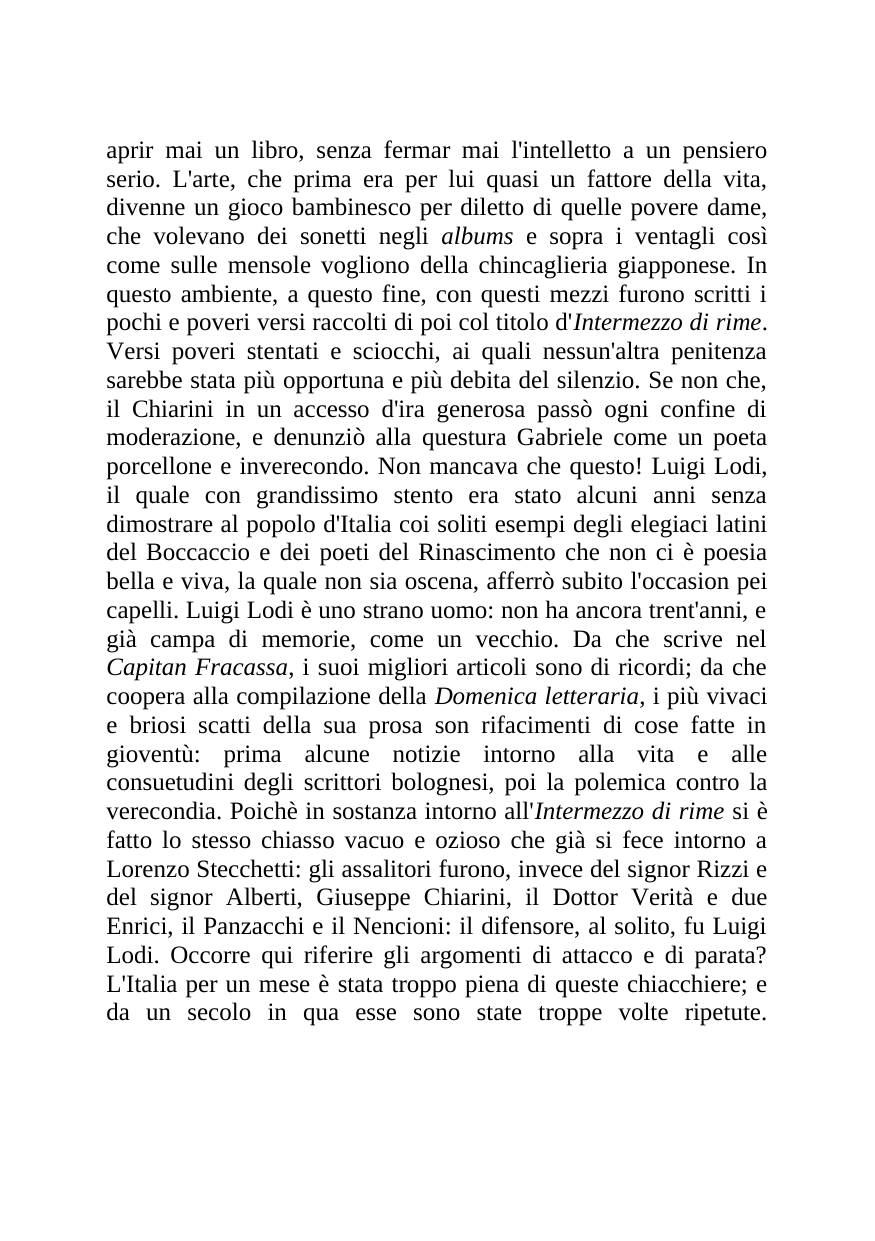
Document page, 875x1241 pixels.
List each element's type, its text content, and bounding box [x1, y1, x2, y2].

text aprir mai un libro, senza fermar mai l'intelletto a un pensiero serio. L'arte, che prima era per lui quasi un fattore della vita, divenne un gioco bambinesco per diletto di quelle povere dame, che volevano dei sonetti negli albums e sopra i ventagli così come sulle mensole vogliono della chincaglieria giapponese. In questo ambiente, a questo fine, con questi mezzi furono scritti i pochi e poveri versi raccolti di poi col titolo d'Intermezzo di rime. Versi poveri stentati e sciocchi, ai quali nessun'altra penitenza sarebbe stata più opportuna e più debita del silenzio. Se non che, il Chiarini in un accesso d'ira generosa passò ogni confine di moderazione, e denunziò alla questura Gabriele come un poeta porcellone e inverecondo. Non mancava che questo! Luigi Lodi, il quale con grandissimo stento era stato alcuni anni senza dimostrare al popolo d'Italia coi soliti esempi degli elegiaci latini del Boccaccio e dei poeti del Rinascimento che non ci è poesia bella e viva, la quale non sia oscena, afferrò subito l'occasion pei capelli. Luigi Lodi è uno strano uomo: non ha ancora trent'anni, e già campa di memorie, come un vecchio. Da che scrive nel Capitan Fracassa, i suoi migliori articoli sono di ricordi; da che coopera alla compilazione della Domenica letteraria, i più vivaci e briosi scatti della sua prosa son rifacimenti di cose fatte in gioventù: prima alcune notizie intorno alla vita e alle consuetudini degli scrittori bolognesi, poi la polemica contro la verecondia. Poichè in sostanza intorno all'Intermezzo di rime si è fatto lo stesso chiasso vacuo e ozioso che già si fece intorno a Lorenzo Stecchetti: gli assalitori furono, invece del signor Rizzi e del signor Alberti, Giuseppe Chiarini, il Dottor Verità e due Enrici, il Panzacchi e il Nencioni: il difensore, al solito, fu Luigi Lodi. Occorre qui riferire gli argomenti di attacco e di parata? L'Italia per un mese è stata troppo piena di queste chiacchiere; e da un secolo in qua esse sono state troppe volte ripetute. [106, 135, 768, 1026]
